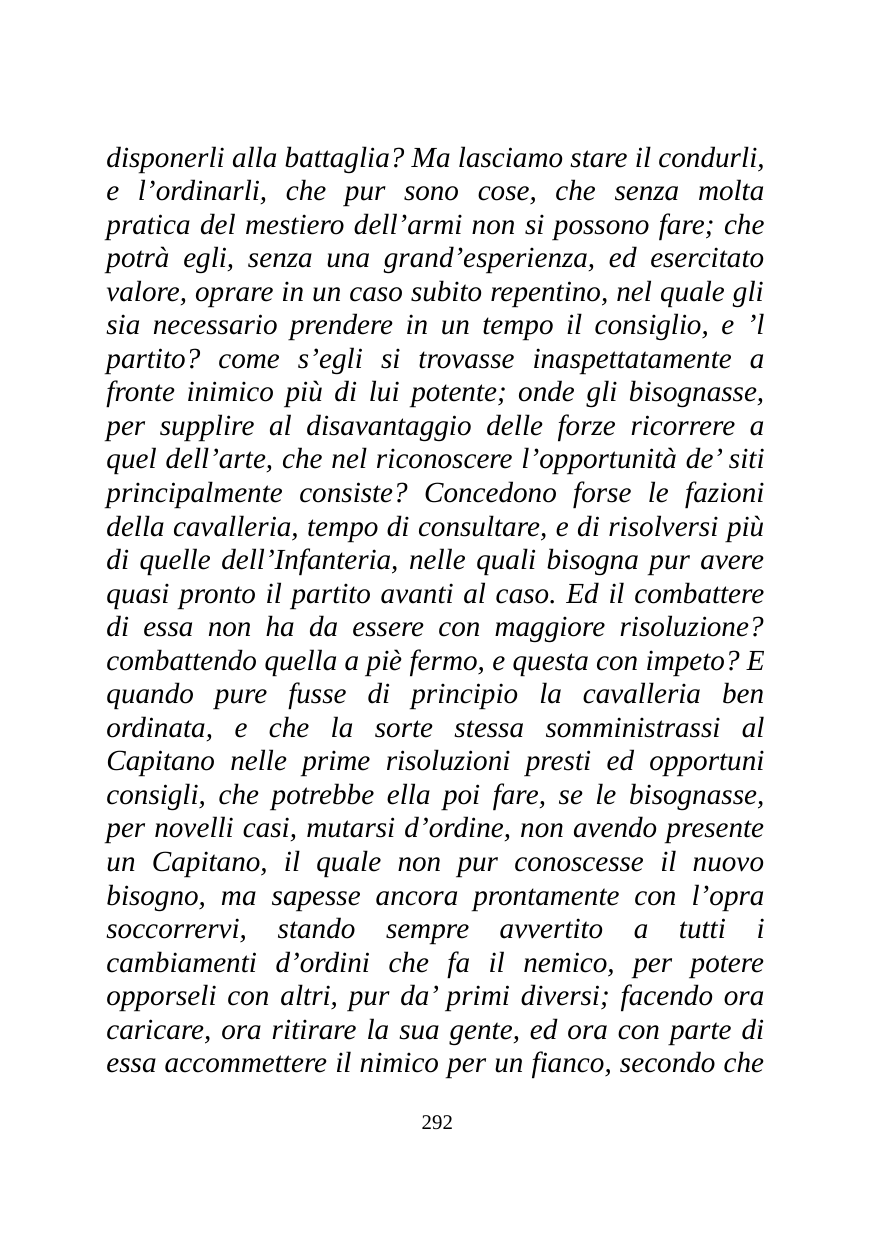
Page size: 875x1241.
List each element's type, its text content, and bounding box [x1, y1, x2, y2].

text disponerli alla battaglia? Ma lasciamo stare il condurli, e l’ordinarli, che pur sono cose, che senza molta pratica del mestiero dell’armi non si possono fare; che potrà egli, senza una grand’esperienza, ed esercitato valore, oprare in un caso subito repentino, nel quale gli sia necessario prendere in un tempo il consiglio, e ’l partito? come s’egli si trovasse inaspettatamente a fronte inimico più di lui potente; onde gli bisognasse, per supplire al disavantaggio delle forze ricorrere a quel dell’arte, che nel riconoscere l’opportunità de’ siti principalmente consiste? Concedono forse le fazioni della cavalleria, tempo di consultare, e di risolversi più di quelle dell’Infanteria, nelle quali bisogna pur avere quasi pronto il partito avanti al caso. Ed il combattere di essa non ha da essere con maggiore risoluzione? combattendo quella a piè fermo, e questa con impeto? E quando pure fusse di principio la cavalleria ben ordinata, e che la sorte stessa somministrassi al Capitano nelle prime risoluzioni presti ed opportuni consigli, che potrebbe ella poi fare, se le bisognasse, per novelli casi, mutarsi d’ordine, non avendo presente un Capitano, il quale non pur conoscesse il nuovo bisogno, ma sapesse ancora prontamente con l’opra soccorrervi, stando sempre avvertito a tutti i cambiamenti d’ordini che fa il nemico, per potere opporseli con altri, pur da’ primi diversi; facendo ora caricare, ora ritirare la sua gente, ed ora con parte di essa accommettere il nimico per un fianco, secondo che [106, 140, 768, 1079]
